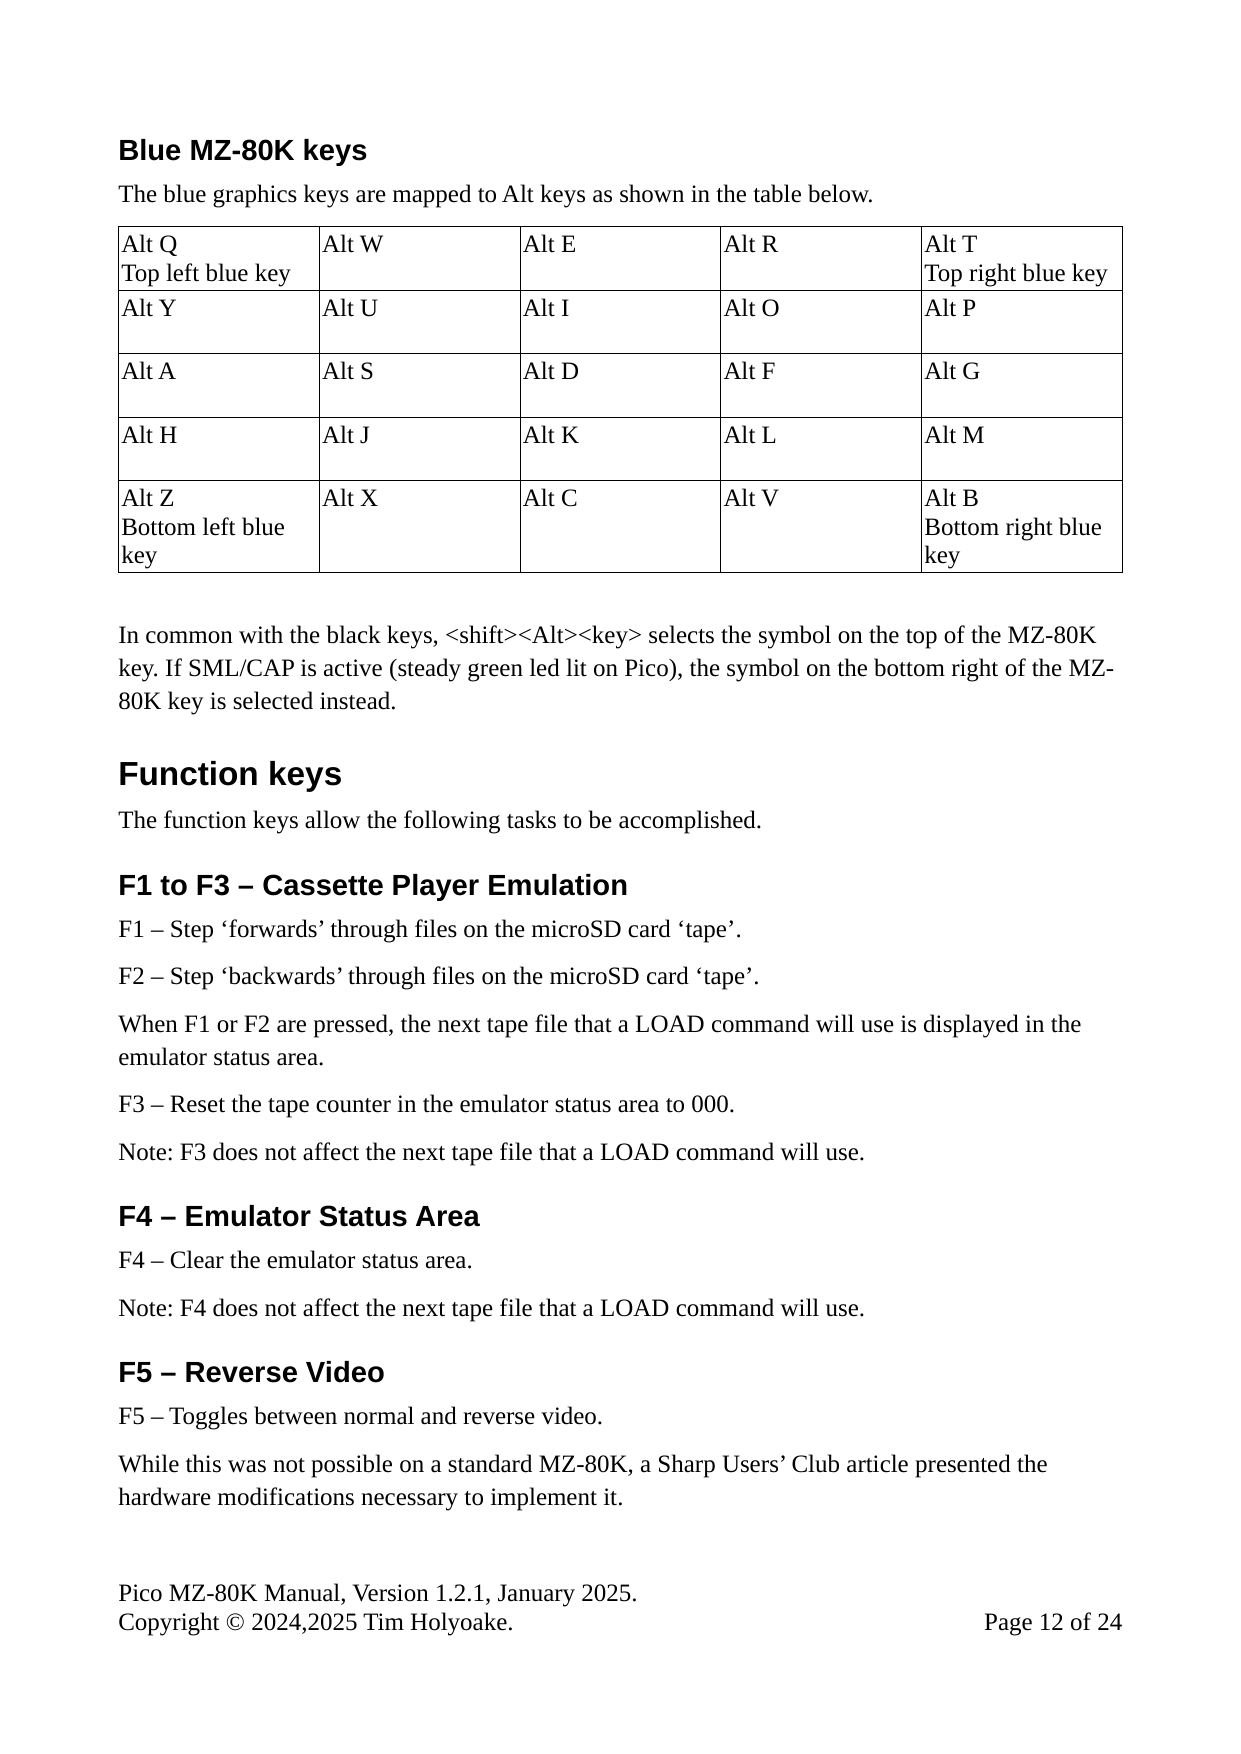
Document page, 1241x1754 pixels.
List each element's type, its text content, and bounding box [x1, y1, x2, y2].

table_cell Alt Z Bottom left blue key [119, 481, 319, 572]
text Note: F4 does not affect the next tape file that a LOAD command will use. [118, 1293, 1122, 1322]
text While this was not possible on a standard MZ-80K, a Sharp Users’ Club article presented the hardware modifications necessary to implement it. [118, 1449, 1122, 1511]
text The blue graphics keys are mapped to Alt keys as shown in the table below. [118, 179, 1122, 207]
table_cell Alt C [521, 481, 720, 572]
table_cell Alt I [521, 291, 720, 353]
text The function keys allow the following tasks to be accomplished. [118, 805, 1122, 834]
table_cell Alt A [119, 354, 319, 417]
text F5 – Toggles between normal and reverse video. [118, 1401, 1122, 1430]
text F1 – Step ‘forwards’ through files on the microSD card ‘tape’. [118, 914, 1122, 942]
table_cell Alt M [922, 418, 1122, 480]
table_cell Alt L [721, 418, 921, 480]
table_cell Alt U [320, 291, 520, 353]
table_cell Alt V [721, 481, 921, 572]
text When F1 or F2 are pressed, the next tape file that a LOAD command will use is displayed in the emulator status area. [118, 1009, 1122, 1071]
table_cell Alt O [721, 291, 921, 353]
table_cell Alt F [721, 354, 921, 417]
subtitle F4 – Emulator Status Area [118, 1199, 1122, 1233]
table_cell Alt G [922, 354, 1122, 417]
subtitle F5 – Reverse Video [118, 1355, 1122, 1389]
table_header Alt T Top right blue key [922, 227, 1122, 290]
text F3 – Reset the tape counter in the emulator status area to 000. [118, 1089, 1122, 1118]
text F4 – Clear the emulator status area. [118, 1245, 1122, 1274]
table_header Alt E [521, 227, 720, 290]
subtitle Function keys [118, 754, 1122, 793]
table_header Alt Q Top left blue key [119, 227, 319, 290]
table_cell Alt B Bottom right blue key [922, 481, 1122, 572]
table_cell Alt S [320, 354, 520, 417]
table_header Alt W [320, 227, 520, 290]
subtitle Blue MZ-80K keys [118, 133, 1122, 166]
text Note: F3 does not affect the next tape file that a LOAD command will use. [118, 1137, 1122, 1166]
table_cell Alt X [320, 481, 520, 572]
text In common with the black keys, <shift><Alt><key> selects the symbol on the top of the MZ-80K key. If SML/CAP is active (steady green led lit on Pico), the symbol on the bottom right of the MZ-80K key is selected instead. [118, 620, 1122, 715]
table_cell Alt P [922, 291, 1122, 353]
table_cell Alt D [521, 354, 720, 417]
table_header Alt R [721, 227, 921, 290]
table_cell Alt H [119, 418, 319, 480]
table_cell Alt K [521, 418, 720, 480]
text F2 – Step ‘backwards’ through files on the microSD card ‘tape’. [118, 961, 1122, 990]
table_cell Alt J [320, 418, 520, 480]
table_cell Alt Y [119, 291, 319, 353]
subtitle F1 to F3 – Cassette Player Emulation [118, 868, 1122, 901]
